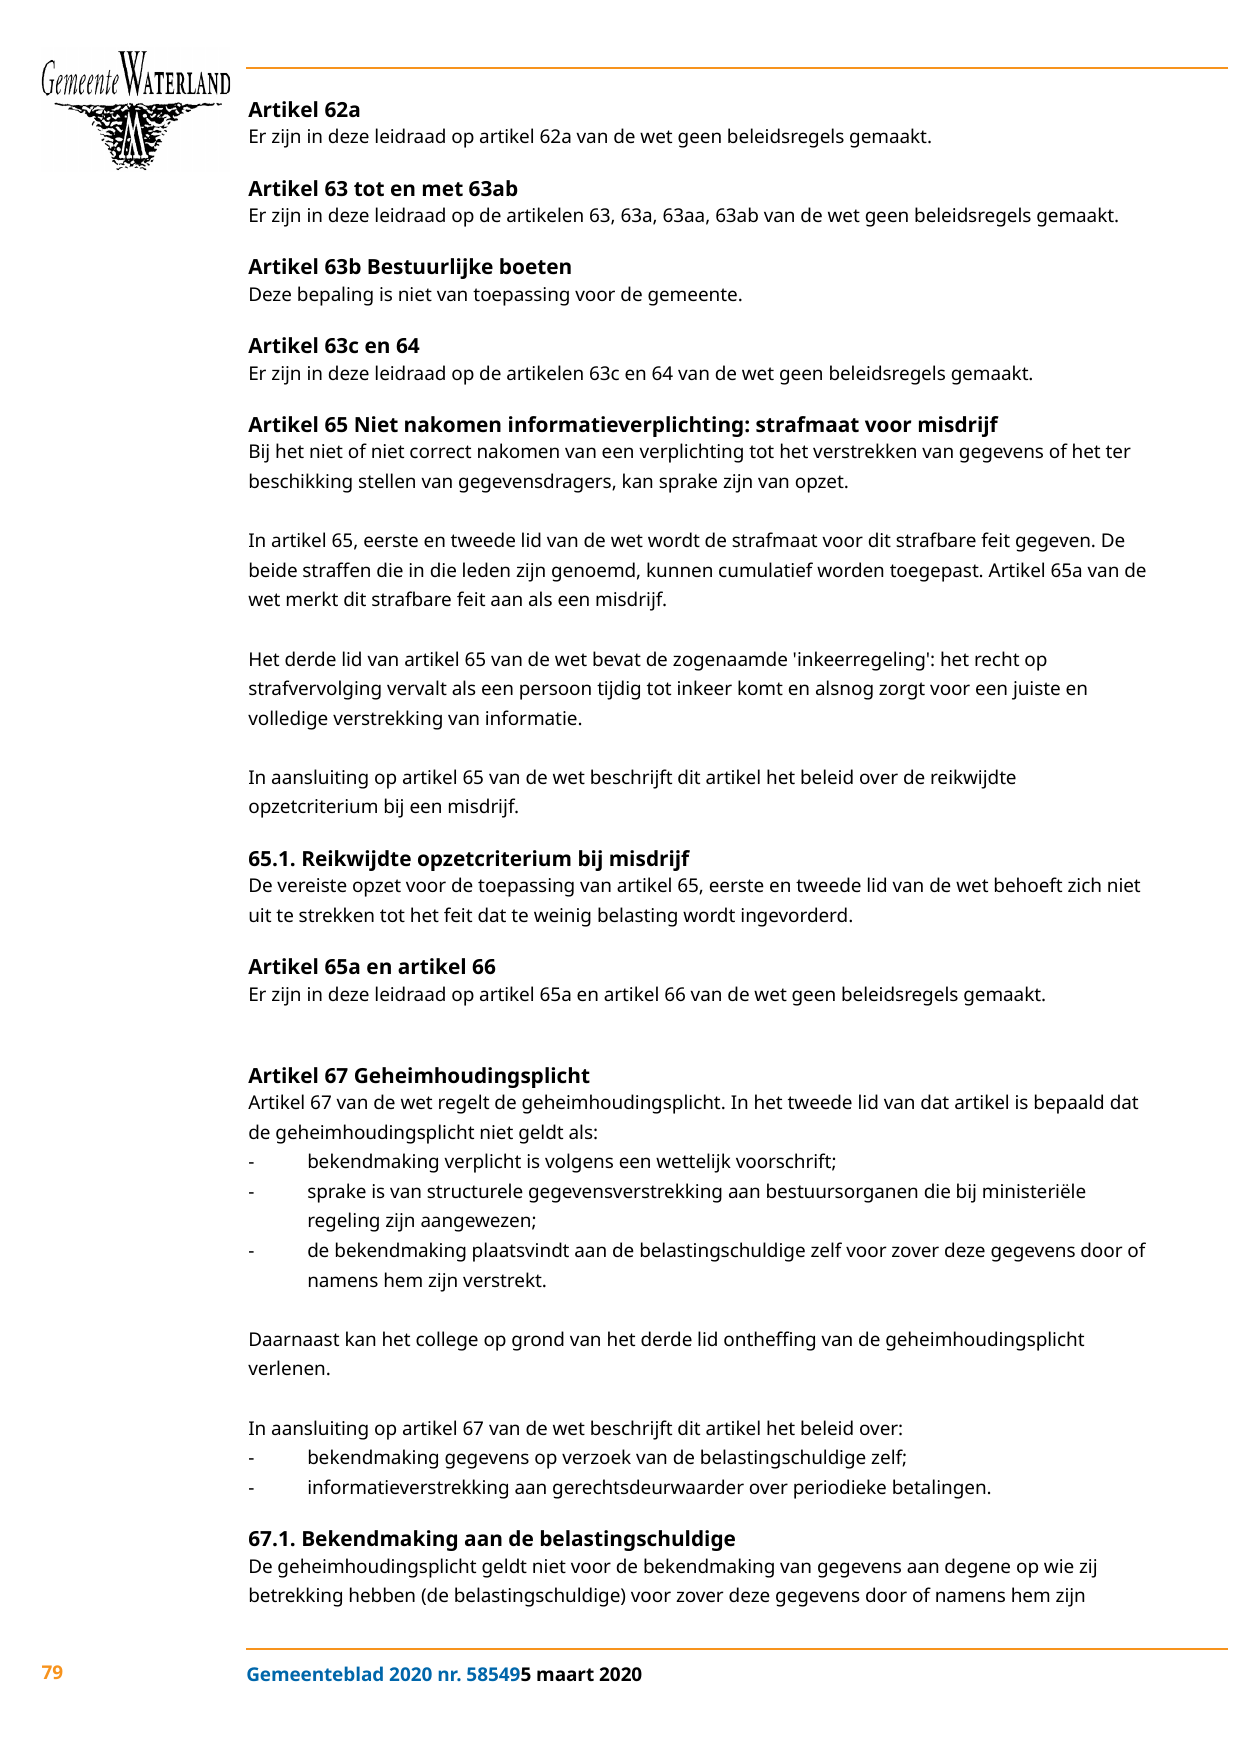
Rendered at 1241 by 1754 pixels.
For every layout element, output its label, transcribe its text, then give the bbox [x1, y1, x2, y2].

text Het derde lid van artikel 65 van de wet bevat de zogenaamde 'inkeerregeling': het recht op strafvervolging vervalt als een persoon tijdig tot inkeer komt en alsnog zorgt voor een juiste en volledige verstrekking van informatie. [248, 646, 1152, 731]
list bekendmaking verplicht is volgens een wettelijk voorschrift; [248, 1148, 1152, 1174]
text 67.1. Bekendmaking aan de belastingschuldige [248, 1524, 1152, 1553]
text In aansluiting op artikel 67 van de wet beschrijft dit artikel het beleid over: [248, 1415, 1152, 1441]
text Artikel 65 Niet nakomen informatieverplichting: strafmaat voor misdrijf [248, 410, 1152, 439]
list bekendmaking gegevens op verzoek van de belastingschuldige zelf; [248, 1444, 1152, 1470]
text In artikel 65, eerste en tweede lid van de wet wordt de strafmaat voor dit strafbare feit gegeven. De beide straffen die in die leden zijn genoemd, kunnen cumulatief worden toegepast. Artikel 65a van de wet merkt dit strafbare feit aan als een misdrijf. [248, 527, 1152, 612]
list informatieverstrekking aan gerechtsdeurwaarder over periodieke betalingen. [248, 1474, 1152, 1500]
text Artikel 65a en artikel 66 [248, 952, 1152, 981]
text Er zijn in deze leidraad op de artikelen 63, 63a, 63aa, 63ab van de wet geen beleidsregels gemaakt. [248, 202, 1152, 228]
list de bekendmaking plaatsvindt aan de belastingschuldige zelf voor zover deze gegevens door of namens hem zijn verstrekt. [248, 1237, 1152, 1293]
text Er zijn in deze leidraad op artikel 65a en artikel 66 van de wet geen beleidsregels gemaakt. [248, 981, 1152, 1007]
picture [41, 47, 231, 172]
text Artikel 67 Geheimhoudingsplicht [248, 1061, 1152, 1089]
text Er zijn in deze leidraad op de artikelen 63c en 64 van de wet geen beleidsregels gemaakt. [248, 360, 1152, 386]
list sprake is van structurele gegevensverstrekking aan bestuursorganen die bij ministeriële regeling zijn aangewezen; [248, 1178, 1152, 1233]
text Er zijn in deze leidraad op artikel 62a van de wet geen beleidsregels gemaakt. [248, 123, 1152, 149]
text 65.1. Reikwijdte opzetcriterium bij misdrijf [248, 844, 1152, 872]
text Artikel 63c en 64 [248, 331, 1152, 360]
text Artikel 63 tot en met 63ab [248, 174, 1152, 202]
text De geheimhoudingsplicht geldt niet voor de bekendmaking van gegevens aan degene op wie zij betrekking hebben (de belastingschuldige) voor zover deze gegevens door of namens hem zijn [248, 1553, 1152, 1608]
text De vereiste opzet voor de toepassing van artikel 65, eerste en tweede lid van de wet behoeft zich niet uit te strekken tot het feit dat te weinig belasting wordt ingevorderd. [248, 872, 1152, 928]
text Deze bepaling is niet van toepassing voor de gemeente. [248, 281, 1152, 307]
text Bij het niet of niet correct nakomen van een verplichting tot het verstrekken van gegevens of het ter beschikking stellen van gegevensdragers, kan sprake zijn van opzet. [248, 439, 1152, 494]
text In aansluiting op artikel 65 van de wet beschrijft dit artikel het beleid over de reikwijdte opzetcriterium bij een misdrijf. [248, 764, 1152, 819]
text Artikel 62a [248, 95, 1152, 123]
text Daarnaast kan het college op grond van het derde lid ontheffing van de geheimhoudingsplicht verlenen. [248, 1326, 1152, 1381]
text Artikel 67 van de wet regelt de geheimhoudingsplicht. In het tweede lid van dat artikel is bepaald dat de geheimhoudingsplicht niet geldt als: [248, 1089, 1152, 1145]
text Artikel 63b Bestuurlijke boeten [248, 252, 1152, 281]
